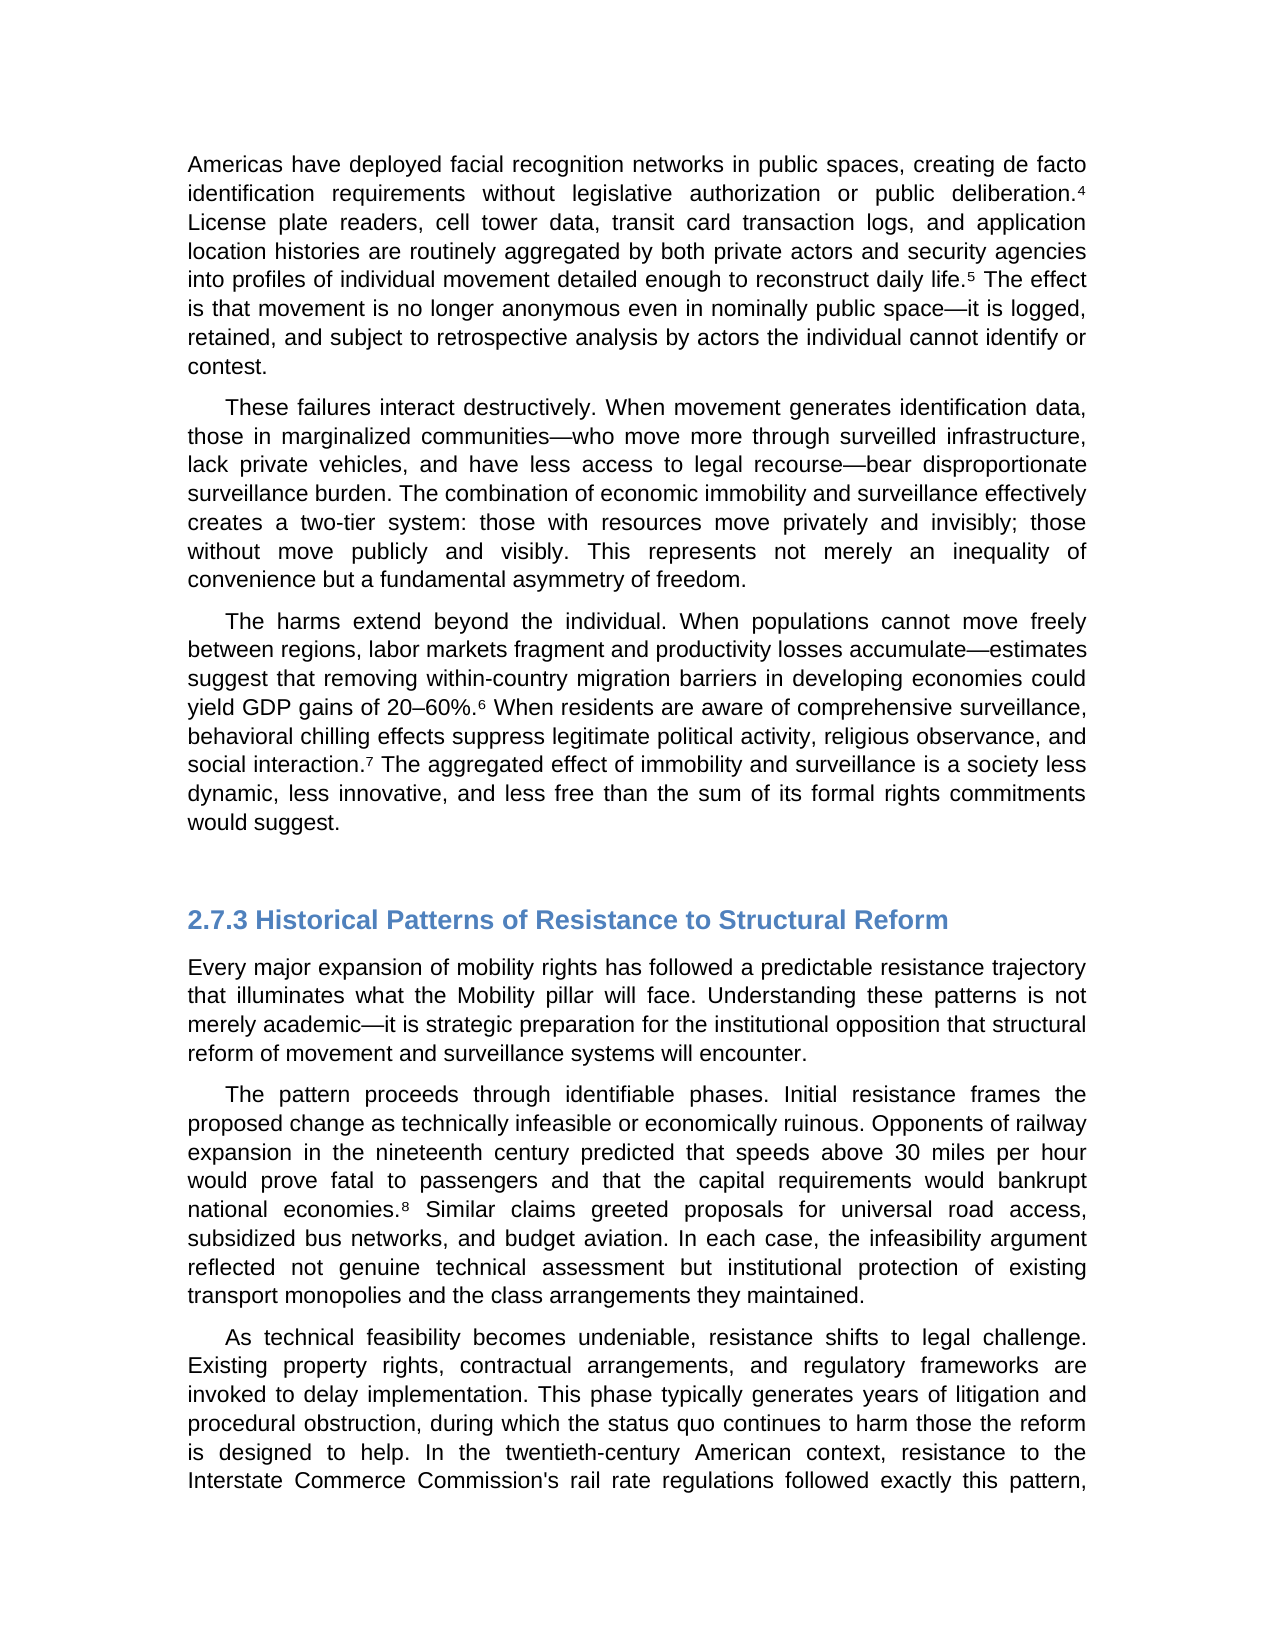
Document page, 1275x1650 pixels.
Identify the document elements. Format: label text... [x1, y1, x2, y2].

text These failures interact destructively. When movement generates identification data, those in marginalized communities—who move more through surveilled infrastructure, lack private vehicles, and have less access to legal recourse—bear disproportionate surveillance burden. The combination of economic immobility and surveillance effectively creates a two-tier system: those with resources move privately and invisibly; those without move publicly and visibly. This represents not merely an inequality of convenience but a fundamental asymmetry of freedom. [187, 392, 1087, 594]
text Americas have deployed facial recognition networks in public spaces, creating de facto identification requirements without legislative authorization or public deliberation.⁴ License plate readers, cell tower data, transit card transaction logs, and application location histories are routinely aggregated by both private actors and security agencies into profiles of individual movement detailed enough to reconstruct daily life.⁵ The effect is that movement is no longer anonymous even in nominally public space—it is logged, retained, and subject to retrospective analysis by actors the individual cannot identify or contest. [187, 150, 1087, 380]
text The pattern proceeds through identifiable phases. Initial resistance frames the proposed change as technically infeasible or economically ruinous. Opponents of railway expansion in the nineteenth century predicted that speeds above 30 miles per hour would prove fatal to passengers and that the capital requirements would bankrupt national economies.⁸ Similar claims greeted proposals for universal road access, subsidized bus networks, and budget aviation. In each case, the infeasibility argument reflected not genuine technical assessment but institutional protection of existing transport monopolies and the class arrangements they maintained. [187, 1080, 1087, 1310]
text Every major expansion of mobility rights has followed a predictable resistance trajectory that illuminates what the Mobility pillar will face. Understanding these patterns is not merely academic—it is strategic preparation for the institutional opposition that structural reform of movement and surveillance systems will encounter. [187, 952, 1087, 1067]
text As technical feasibility becomes undeniable, resistance shifts to legal challenge. Existing property rights, contractual arrangements, and regulatory frameworks are invoked to delay implementation. This phase typically generates years of litigation and procedural obstruction, during which the status quo continues to harm those the reform is designed to help. In the twentieth-century American context, resistance to the Interstate Commerce Commission's rail rate regulations followed exactly this pattern, [187, 1322, 1087, 1495]
text The harms extend beyond the individual. When populations cannot move freely between regions, labor markets fragment and productivity losses accumulate—estimates suggest that removing within-country migration barriers in developing economies could yield GDP gains of 20–60%.⁶ When residents are aware of comprehensive surveillance, behavioral chilling effects suppress legitimate political activity, religious observance, and social interaction.⁷ The aggregated effect of immobility and surveillance is a society less dynamic, less innovative, and less free than the sum of its formal rights commitments would suggest. [187, 606, 1087, 836]
subtitle 2.7.3 Historical Patterns of Resistance to Structural Reform [187, 904, 1087, 936]
